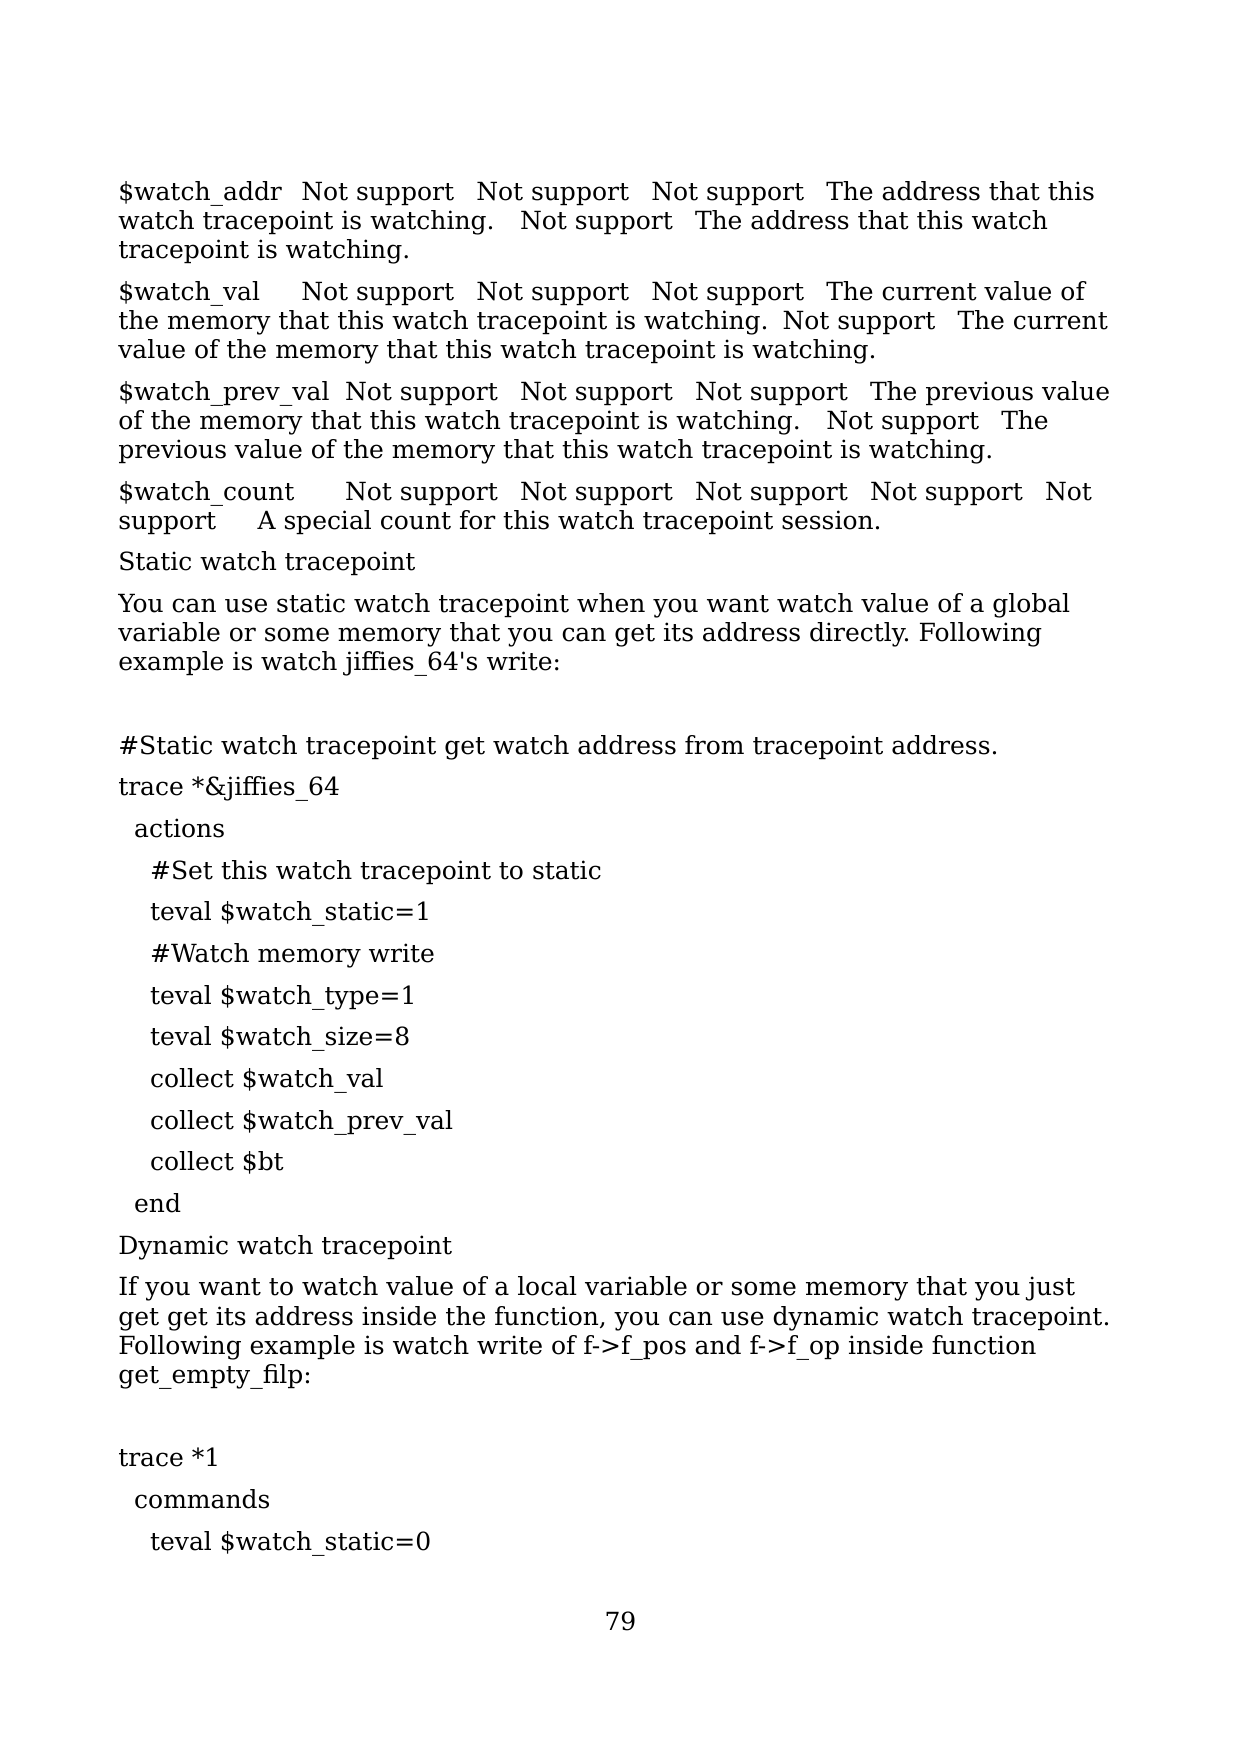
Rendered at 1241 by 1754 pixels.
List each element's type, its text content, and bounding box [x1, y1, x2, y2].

text trace *&jiffies_64 [118, 773, 1122, 802]
text #Static watch tracepoint get watch address from tracepoint address. [118, 731, 1122, 760]
text $watch_count Not support Not support Not support Not support Not support A special count for this watch tracepoint session. [118, 477, 1122, 535]
text #Set this watch tracepoint to static [118, 856, 1122, 885]
text teval $watch_static=1 [118, 898, 1122, 927]
text collect $watch_val [118, 1064, 1122, 1093]
text collect $bt [118, 1148, 1122, 1177]
text teval $watch_type=1 [118, 981, 1122, 1010]
text actions [118, 814, 1122, 843]
text $watch_addr Not support Not support Not support The address that this watch tracepoint is watching. Not support The address that this watch tracepoint is watching. [118, 177, 1122, 264]
text collect $watch_prev_val [118, 1106, 1122, 1135]
text commands [118, 1485, 1122, 1514]
text Static watch tracepoint [118, 548, 1122, 577]
text $watch_val Not support Not support Not support The current value of the memory that this watch tracepoint is watching. Not support The current value of the memory that this watch tracepoint is watching. [118, 277, 1122, 364]
text #Watch memory write [118, 939, 1122, 968]
text Dynamic watch tracepoint [118, 1231, 1122, 1260]
text If you want to watch value of a local variable or some memory that you just get get its address inside the function, you can use dynamic watch tracepoint. Following example is watch write of f->f_pos and f->f_op inside function get_empty_filp: [118, 1273, 1122, 1389]
text trace *1 [118, 1443, 1122, 1473]
text teval $watch_size=8 [118, 1023, 1122, 1052]
text You can use static watch tracepoint when you want watch value of a global variable or some memory that you can get its address directly. Following example is watch jiffies_64's write: [118, 589, 1122, 677]
text $watch_prev_val Not support Not support Not support The previous value of the memory that this watch tracepoint is watching. Not support The previous value of the memory that this watch tracepoint is watching. [118, 377, 1122, 464]
text teval $watch_static=0 [118, 1527, 1122, 1556]
text end [118, 1189, 1122, 1218]
